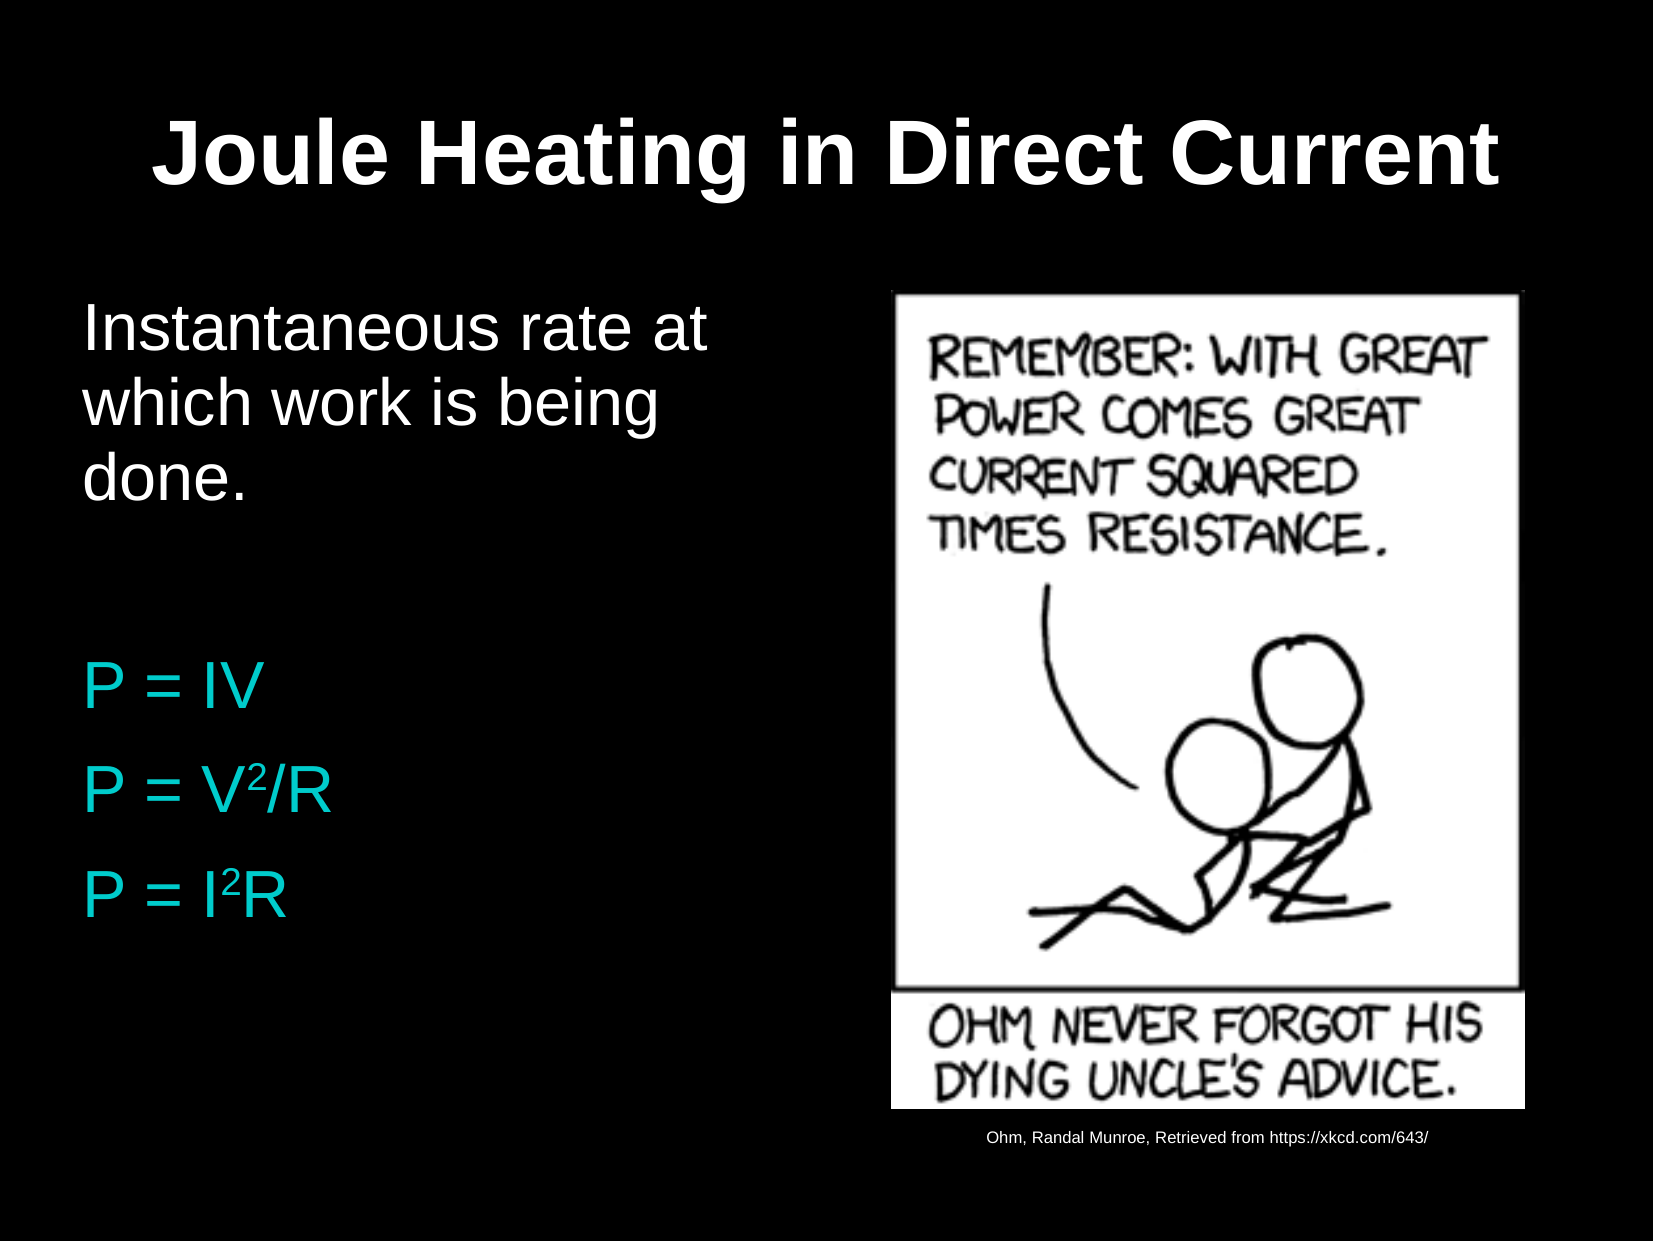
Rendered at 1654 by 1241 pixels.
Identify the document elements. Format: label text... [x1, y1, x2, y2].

list Instantaneous rate at which work is being done. P = IV P = V2/R P = I2R [82, 290, 809, 1141]
text_box Ohm, Randal Munroe, Retrieved from https://xkcd.com/643/ [971, 1121, 1444, 1155]
title Joule Heating in Direct Current [82, 49, 1571, 257]
picture [891, 290, 1525, 1109]
